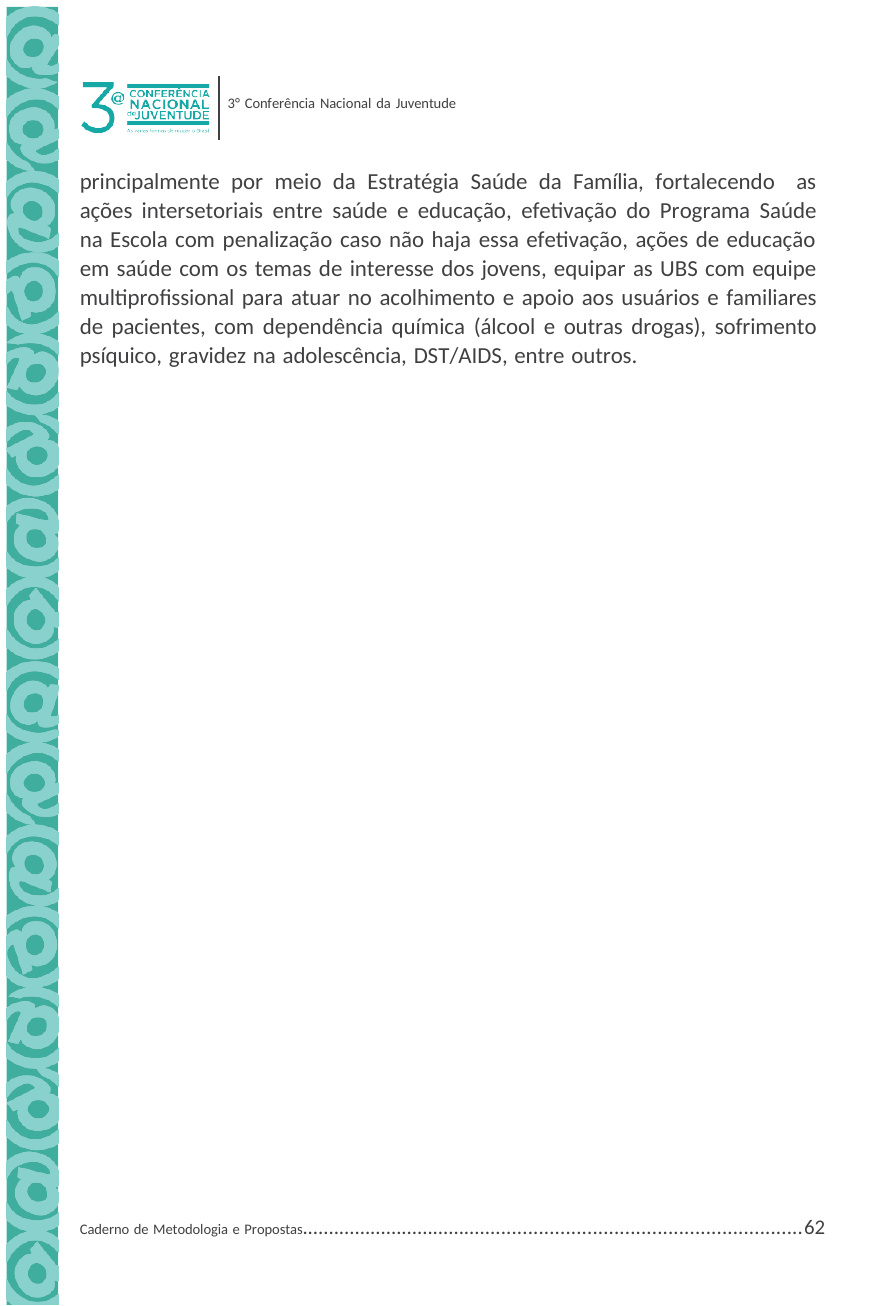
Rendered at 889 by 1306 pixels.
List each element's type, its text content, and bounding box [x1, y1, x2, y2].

text principalmente por meio da Estratégia Saúde da Família, fortalecendo as ações intersetoriais entre saúde e educação, efetivação do Programa Saúde na Escola com penalização caso não haja essa efetivação, ações de educação em saúde com os temas de interesse dos jovens, equipar as UBS com equipe multiprofissional para atuar no acolhimento e apoio aos usuários e familiares de pacientes, com dependência química (álcool e outras drogas), sofrimento psíquico, gravidez na adolescência, DST/AIDS, entre outros. [79, 167, 816, 369]
text Caderno de Metodologia e Propostas 62 [79, 1214, 836, 1240]
text 3° Conferência Nacional da Juventude [227, 94, 836, 112]
